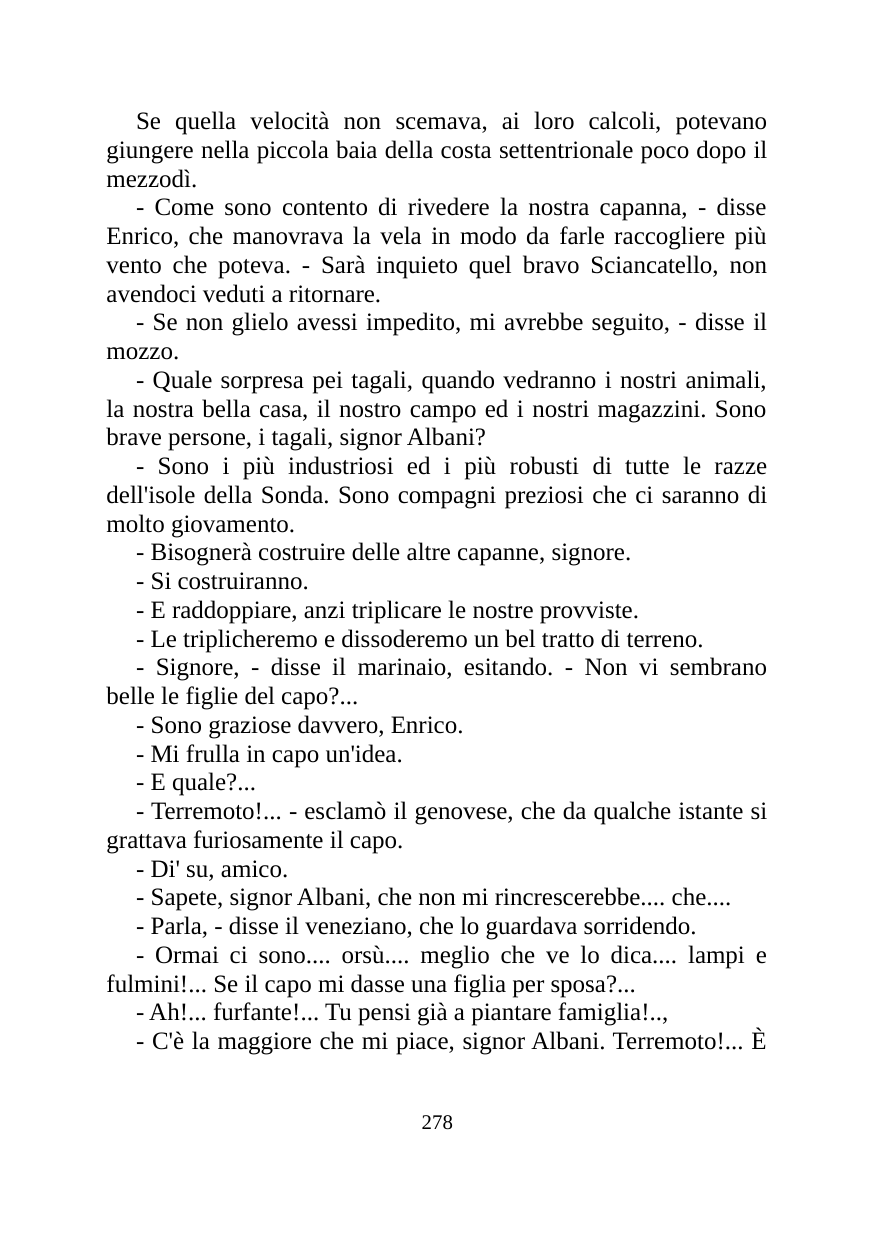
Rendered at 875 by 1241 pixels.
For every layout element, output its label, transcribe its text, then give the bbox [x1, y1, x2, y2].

text - Come sono contento di rivedere la nostra capanna, - disse Enrico, che manovrava la vela in modo da farle raccogliere più vento che poteva. - Sarà inquieto quel bravo Sciancatello, non avendoci veduti a ritornare. [106, 192, 768, 307]
text - Terremoto!... - esclamò il genovese, che da qualche istante si grattava furiosamente il capo. [106, 796, 768, 854]
text - Di' su, amico. [106, 854, 768, 882]
text - Parla, - disse il veneziano, che lo guardava sorridendo. [106, 911, 768, 940]
text - Ah!... furfante!... Tu pensi già a piantare famiglia!.., [106, 997, 768, 1026]
text Se quella velocità non scemava, ai loro calcoli, potevano giungere nella piccola baia della costa settentrionale poco dopo il mezzodì. [106, 106, 768, 192]
text - Mi frulla in capo un'idea. [106, 739, 768, 767]
text - Se non glielo avessi impedito, mi avrebbe seguito, - disse il mozzo. [106, 307, 768, 365]
text - Sono graziose davvero, Enrico. [106, 710, 768, 739]
text - Signore, - disse il marinaio, esitando. - Non vi sembrano belle le figlie del capo?... [106, 652, 768, 710]
text - E raddoppiare, anzi triplicare le nostre provviste. [106, 595, 768, 624]
text - Sapete, signor Albani, che non mi rincrescerebbe.... che.... [106, 882, 768, 911]
text - Bisognerà costruire delle altre capanne, signore. [106, 537, 768, 566]
text - C'è la maggiore che mi piace, signor Albani. Terremoto!... È [106, 1026, 768, 1055]
text - Le triplicheremo e dissoderemo un bel tratto di terreno. [106, 624, 768, 652]
text - E quale?... [106, 767, 768, 796]
text - Sono i più industriosi ed i più robusti di tutte le razze dell'isole della Sonda. Sono compagni preziosi che ci saranno di molto giovamento. [106, 451, 768, 537]
text - Si costruiranno. [106, 566, 768, 595]
text - Ormai ci sono.... orsù.... meglio che ve lo dica.... lampi e fulmini!... Se il capo mi dasse una figlia per sposa?... [106, 940, 768, 997]
text - Quale sorpresa pei tagali, quando vedranno i nostri animali, la nostra bella casa, il nostro campo ed i nostri magazzini. Sono brave persone, i tagali, signor Albani? [106, 365, 768, 451]
